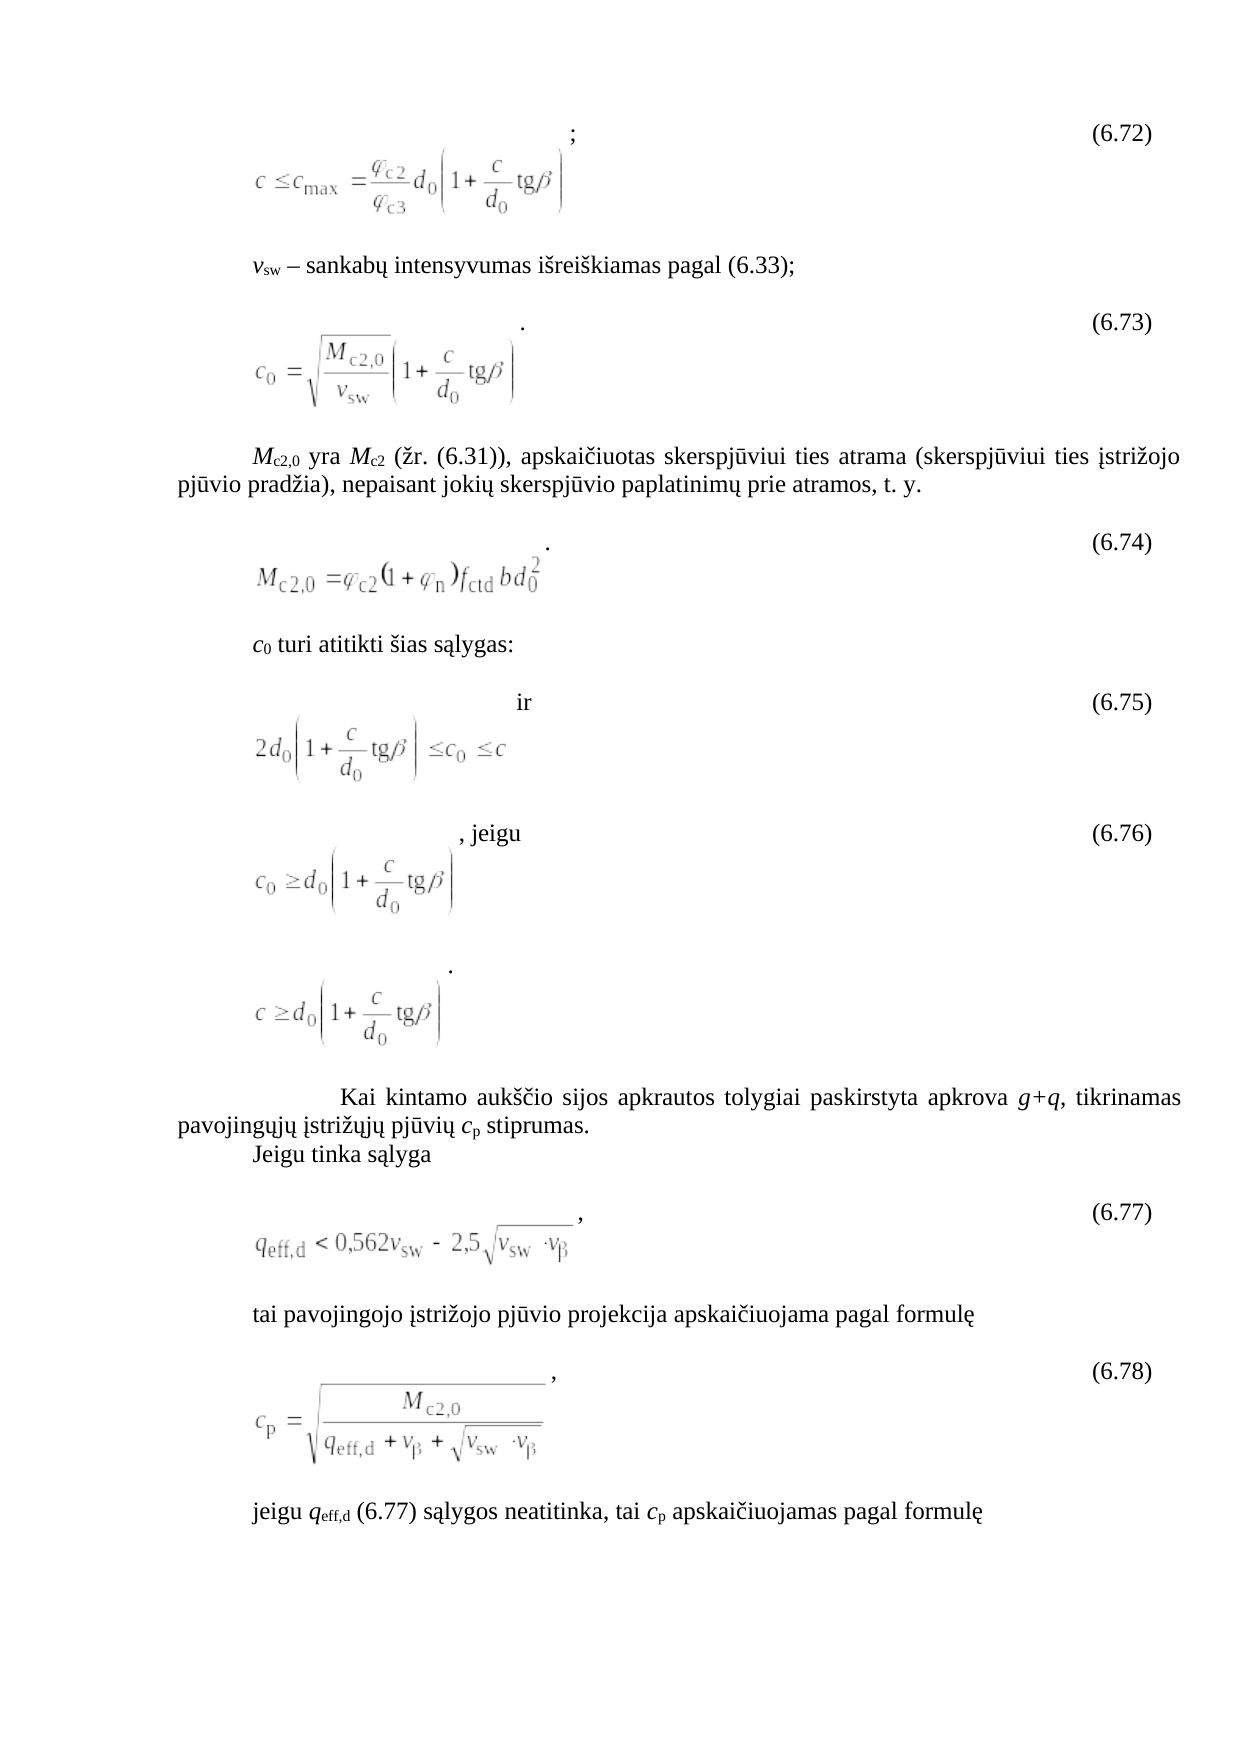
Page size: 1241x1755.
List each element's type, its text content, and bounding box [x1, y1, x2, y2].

text . (6.74) [177, 527, 1181, 600]
text vsw – sankabų intensyvumas išreiškiamas pagal (6.33); [177, 250, 1181, 279]
text ir (6.75) [177, 687, 1181, 789]
text Kai kintamo aukščio sijos apkrautos tolygiai paskirstyta apkrova g+q, tikrinamas pavojingųjų įstrižųjų pjūvių cp stiprumas. [177, 1082, 1181, 1139]
text Mc2,0 yra Mc2 (žr. (6.31)), apskaičiuotas skerspjūviui ties atrama (skerspjūviui ties įstrižojo pjūvio pradžia), nepaisant jokių skerspjūvio paplatinimų prie atramos, t. y. [177, 441, 1181, 498]
text Jeigu tinka sąlyga [177, 1139, 1181, 1168]
text . (6.73) [177, 307, 1181, 412]
text ; (6.72) [177, 118, 1181, 221]
text c0 turi atitikti šias sąlygas: [177, 629, 1181, 658]
text , jeigu (6.76) [177, 818, 1181, 921]
text , (6.78) [177, 1356, 1181, 1467]
text . [177, 950, 1181, 1053]
text tai pavojingojo įstrižojo pjūvio projekcija apskaičiuojama pagal formulę [177, 1299, 1181, 1328]
text jeigu qeff,d (6.77) sąlygos neatitinka, tai cp apskaičiuojamas pagal formulę [177, 1496, 1181, 1525]
text , (6.77) [177, 1197, 1181, 1270]
